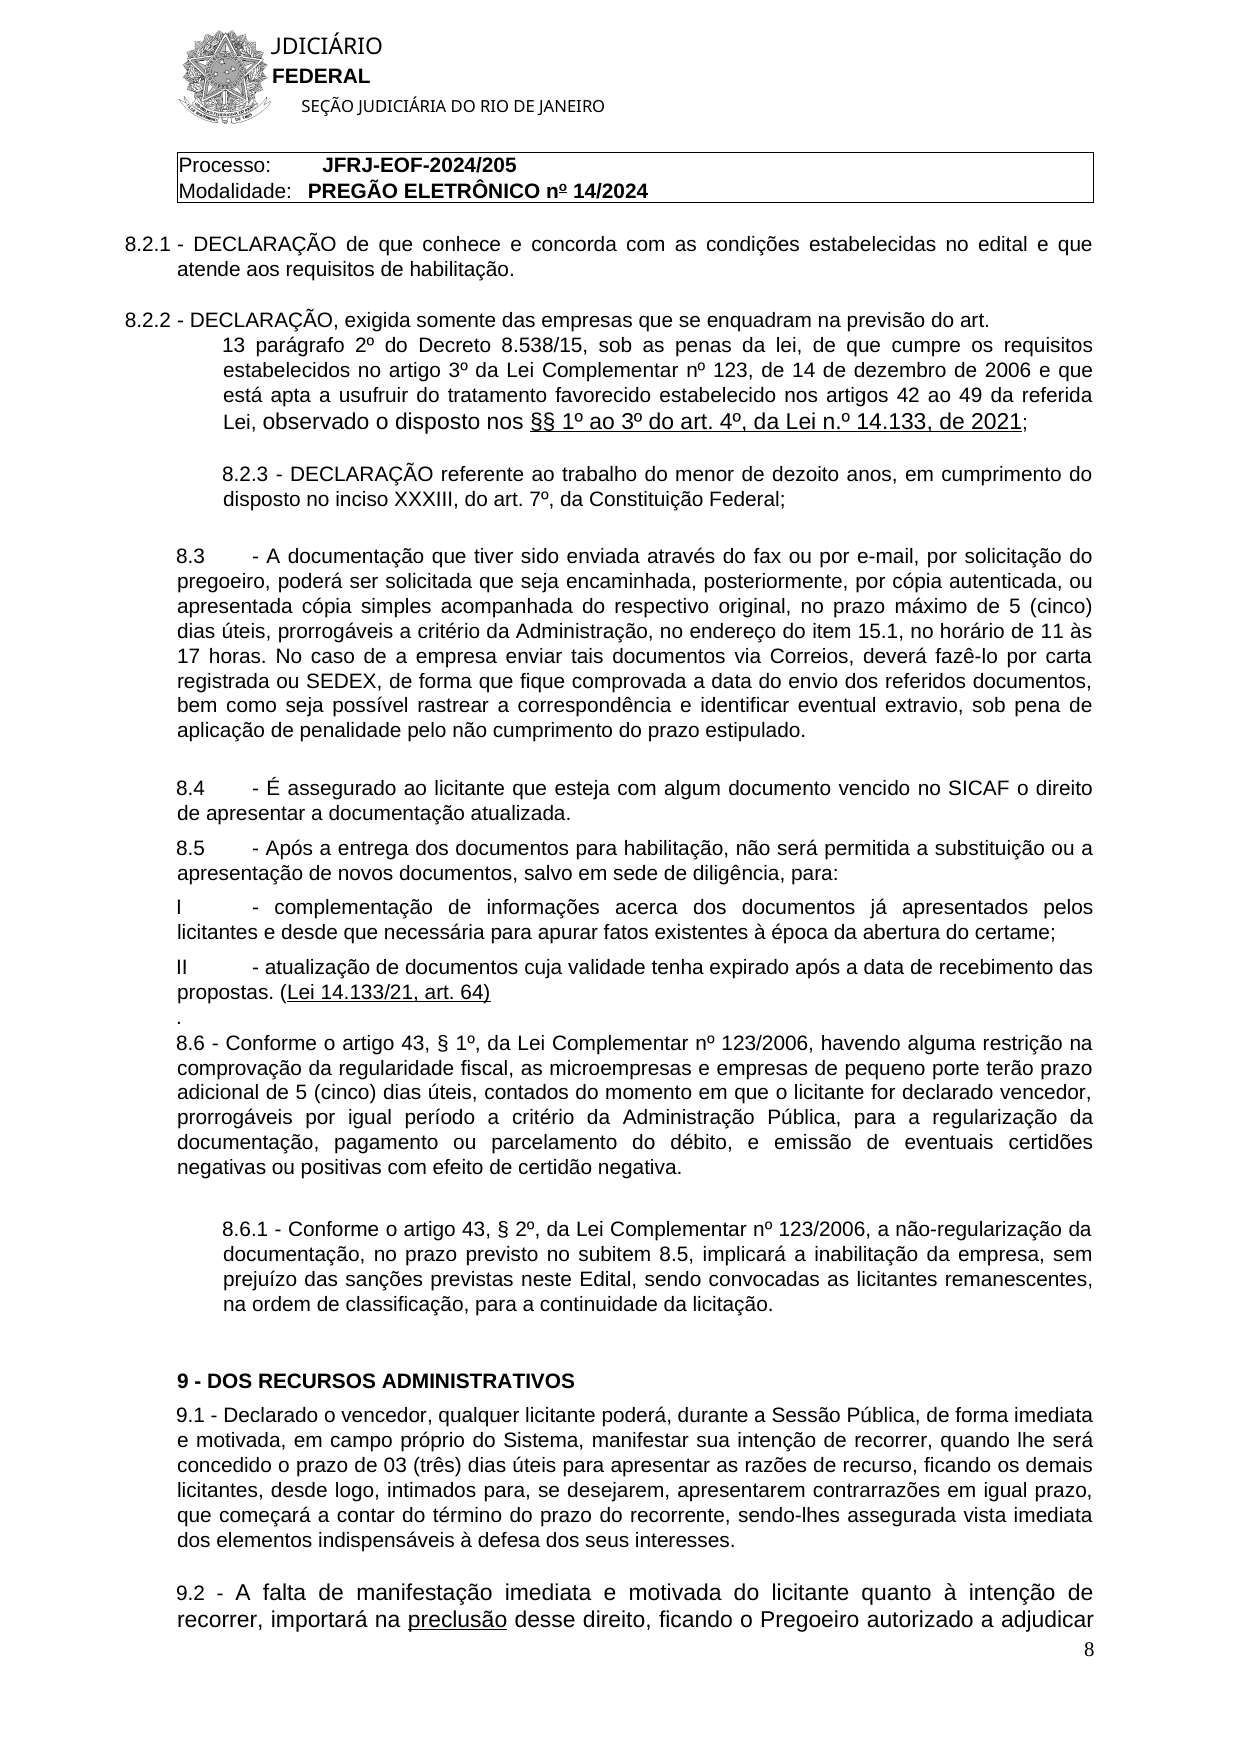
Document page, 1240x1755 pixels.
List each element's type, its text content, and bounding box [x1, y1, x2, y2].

list - atualização de documentos cuja validade tenha expirado após a data de recebimento das propostas. (Lei 14.133/21, art. 64) [176, 955, 1094, 1003]
list - complementação de informações acerca dos documentos já apresentados pelos licitantes e desde que necessária para apurar fatos existentes à época da abertura do certame; [176, 895, 1094, 944]
text 8.6.1 - Conforme o artigo 43, § 2º, da Lei Complementar nº 123/2006, a não-regularização da documentação, no prazo previsto no subitem 8.5, implicará a inabilitação da empresa, sem prejuízo das sanções previstas neste Edital, sendo convocadas as licitantes remanescentes, na ordem de classificação, para a continuidade da licitação. [222, 1217, 1094, 1316]
text 9.1 - Declarado o vencedor, qualquer licitante poderá, durante a Sessão Pública, de forma imediata e motivada, em campo próprio do Sistema, manifestar sua intenção de recorrer, quando lhe será concedido o prazo de 03 (três) dias úteis para apresentar as razões de recurso, ficando os demais licitantes, desde logo, intimados para, se desejarem, apresentarem contrarrazões em igual prazo, que começará a contar do término do prazo do recorrente, sendo-lhes assegurada vista imediata dos elementos indispensáveis à defesa dos seus interesses. [176, 1403, 1094, 1551]
list - DECLARAÇÃO de que conhece e concorda com as condições estabelecidas no edital e que atende aos requisitos de habilitação. [124, 232, 1094, 281]
list - É assegurado ao licitante que esteja com algum documento vencido no SICAF o direito de apresentar a documentação atualizada. [176, 776, 1094, 825]
text 9.2 - A falta de manifestação imediata e motivada do licitante quanto à intenção de recorrer, importará na preclusão desse direito, ficando o Pregoeiro autorizado a adjudicar [176, 1579, 1094, 1632]
list - Após a entrega dos documentos para habilitação, não será permitida a substituição ou a apresentação de novos documentos, salvo em sede de diligência, para: [176, 836, 1094, 884]
text 13 parágrafo 2º do Decreto 8.538/15, sob as penas da lei, de que cumpre os requisitos estabelecidos no artigo 3º da Lei Complementar nº 123, de 14 de dezembro de 2006 e que está apta a usufruir do tratamento favorecido estabelecido nos artigos 42 ao 49 da referida Lei, observado o disposto nos §§ 1º ao 3º do art. 4º, da Lei n.º 14.133, de 2021; [222, 333, 1094, 434]
text . [176, 1005, 1094, 1029]
subtitle 9 - DOS RECURSOS ADMINISTRATIVOS [177, 1368, 1094, 1392]
list - A documentação que tiver sido enviada através do fax ou por e-mail, por solicitação do pregoeiro, poderá ser solicitada que seja encaminhada, posteriormente, por cópia autenticada, ou apresentada cópia simples acompanhada do respectivo original, no prazo máximo de 5 (cinco) dias úteis, prorrogáveis a critério da Administração, no endereço do item 15.1, no horário de 11 às 17 horas. No caso de a empresa enviar tais documentos via Correios, deverá fazê-lo por carta registrada ou SEDEX, de forma que fique comprovada a data do envio dos referidos documentos, bem como seja possível rastrear a correspondência e identificar eventual extravio, sob pena de aplicação de penalidade pelo não cumprimento do prazo estipulado. [176, 544, 1094, 742]
text 8.2.3 - DECLARAÇÃO referente ao trabalho do menor de dezoito anos, em cumprimento do disposto no inciso XXXIII, do art. 7º, da Constituição Federal; [222, 462, 1094, 510]
text 8.6 - Conforme o artigo 43, § 1º, da Lei Complementar nº 123/2006, havendo alguma restrição na comprovação da regularidade fiscal, as microempresas e empresas de pequeno porte terão prazo adicional de 5 (cinco) dias úteis, contados do momento em que o licitante for declarado vencedor, prorrogáveis por igual período a critério da Administração Pública, para a regularização da documentação, pagamento ou parcelamento do débito, e emissão de eventuais certidões negativas ou positivas com efeito de certidão negativa. [176, 1030, 1094, 1179]
list - DECLARAÇÃO, exigida somente das empresas que se enquadram na previsão do art. [124, 308, 1094, 332]
